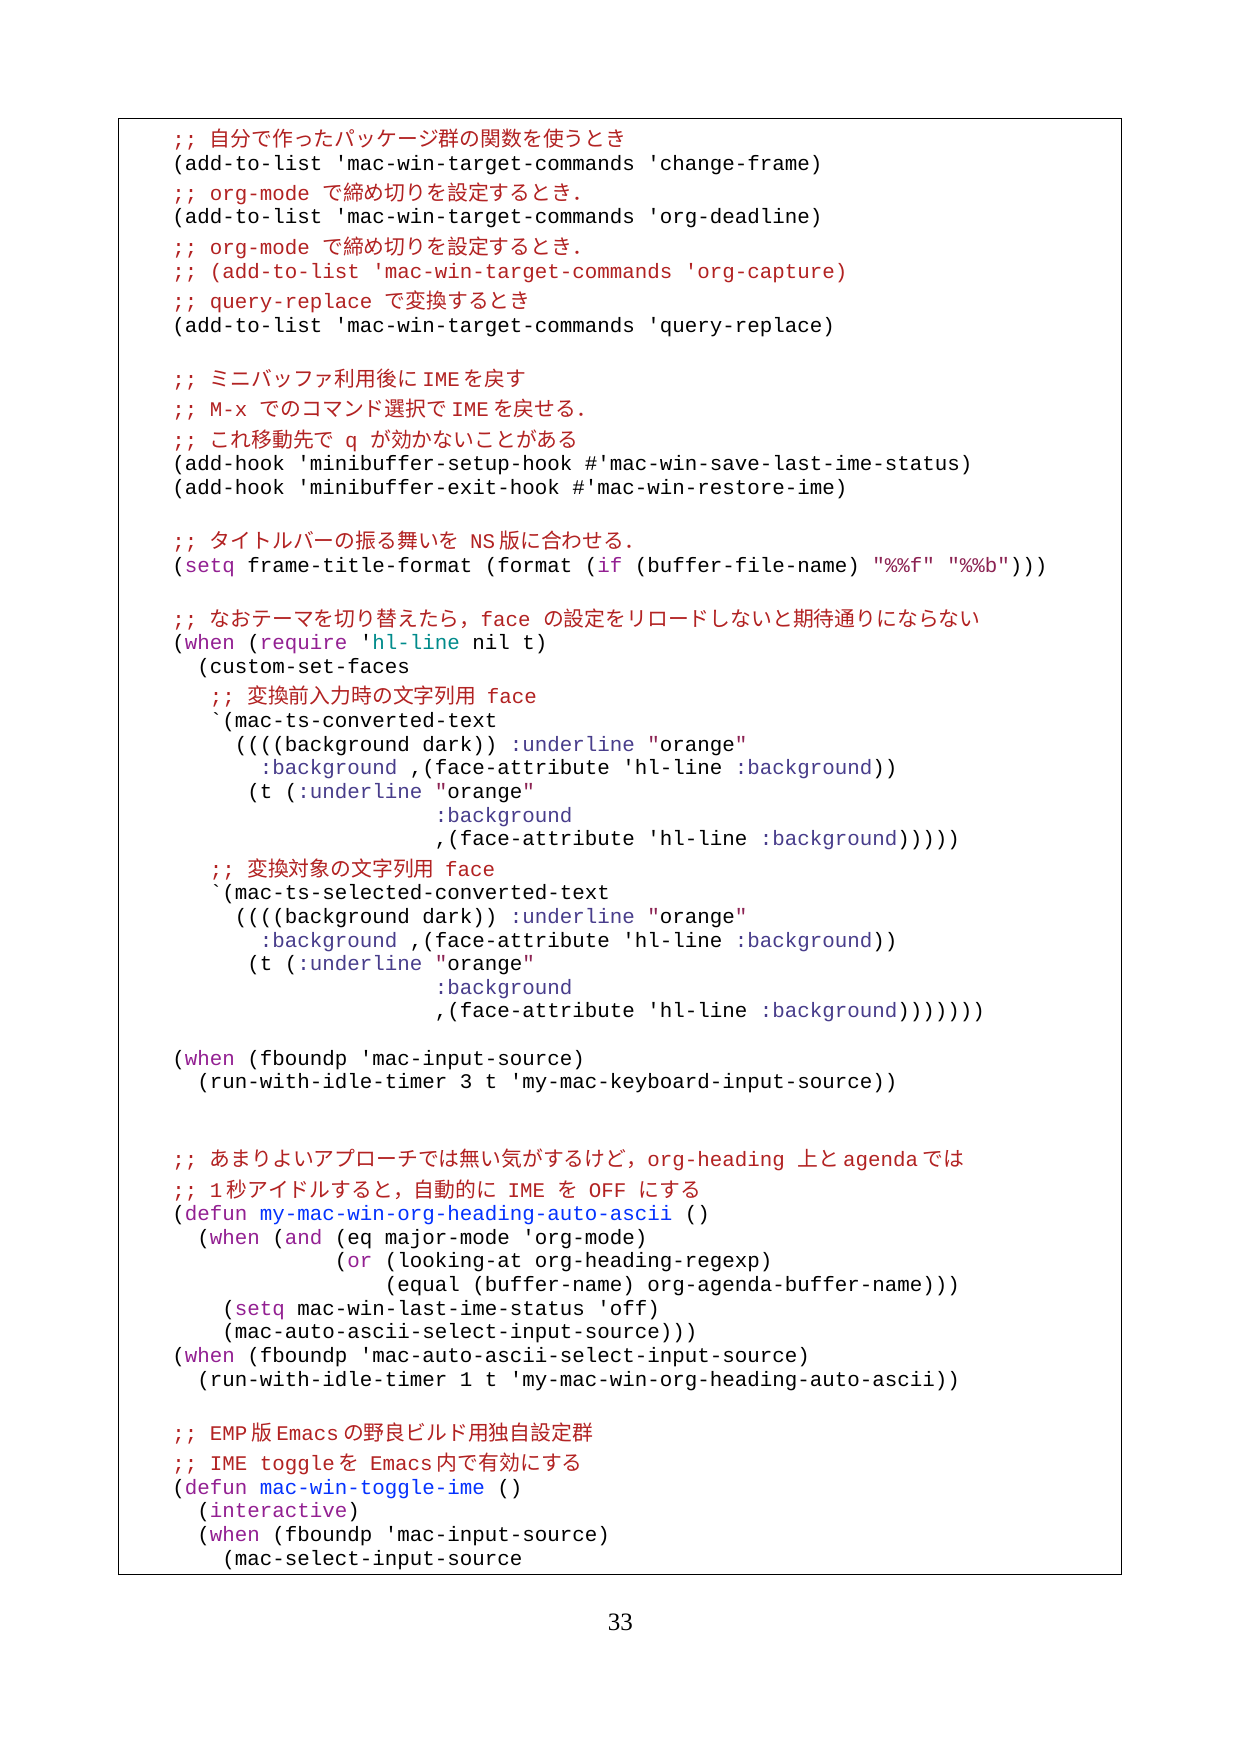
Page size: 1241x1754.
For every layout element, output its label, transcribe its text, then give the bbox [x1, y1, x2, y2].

text ;; query-replace で変換するとき [119, 280, 1121, 311]
text :background ,(face-attribute 'hl-line :background)) [119, 926, 1121, 949]
text (add-hook 'minibuffer-exit-hook #'mac-win-restore-ime) [119, 473, 1121, 497]
text ;; org-mode で締め切りを設定するとき． [119, 226, 1121, 257]
text (mac-select-input-source [119, 1544, 1121, 1574]
text ;; なおテーマを切り替えたら，face の設定をリロードしないと期待通りにならない [119, 598, 1121, 628]
text ;; 変換対象の文字列用 face [119, 848, 1121, 878]
text (add-to-list 'mac-win-target-commands 'query-replace) [119, 311, 1121, 334]
text (custom-set-faces [119, 652, 1121, 676]
text (run-with-idle-timer 3 t 'my-mac-keyboard-input-source)) [119, 1067, 1121, 1091]
text ((((background dark)) :underline "orange" [119, 730, 1121, 753]
text ;; M-x でのコマンド選択でIMEを戻せる． [119, 388, 1121, 419]
text :background [119, 801, 1121, 824]
text (equal (buffer-name) org-agenda-buffer-name))) [119, 1270, 1121, 1294]
text (mac-auto-ascii-select-input-source))) [119, 1317, 1121, 1341]
text (setq mac-win-last-ime-status 'off) [119, 1294, 1121, 1317]
text ;; org-mode で締め切りを設定するとき． [119, 172, 1121, 203]
text ;; タイトルバーの振る舞いを NS版に合わせる． [119, 520, 1121, 551]
text (when (require 'hl-line nil t) [119, 628, 1121, 652]
text :background [119, 973, 1121, 997]
text (add-to-list 'mac-win-target-commands 'change-frame) [119, 148, 1121, 172]
text (when (fboundp 'mac-auto-ascii-select-input-source) [119, 1341, 1121, 1365]
text (when (and (eq major-mode 'org-mode) [119, 1223, 1121, 1247]
text ;; 1秒アイドルすると，自動的に IME を OFF にする [119, 1169, 1121, 1199]
text `(mac-ts-selected-converted-text [119, 878, 1121, 902]
text (run-with-idle-timer 1 t 'my-mac-win-org-heading-auto-ascii)) [119, 1365, 1121, 1388]
text ;; これ移動先で q が効かないことがある [119, 419, 1121, 449]
text ((((background dark)) :underline "orange" [119, 902, 1121, 926]
text ;; EMP版Emacsの野良ビルド用独自設定群 [119, 1412, 1121, 1442]
text ,(face-attribute 'hl-line :background))))) [119, 824, 1121, 848]
text ;; IME toggleを Emacs内で有効にする [119, 1442, 1121, 1473]
text (when (fboundp 'mac-input-source) [119, 1520, 1121, 1544]
text (t (:underline "orange" [119, 949, 1121, 973]
text (t (:underline "orange" [119, 777, 1121, 801]
text ;; あまりよいアプローチでは無い気がするけど，org-heading 上とagendaでは [119, 1138, 1121, 1169]
text `(mac-ts-converted-text [119, 706, 1121, 730]
text (setq frame-title-format (format (if (buffer-file-name) "%%f" "%%b"))) [119, 551, 1121, 574]
text (or (looking-at org-heading-regexp) [119, 1247, 1121, 1270]
text (defun mac-win-toggle-ime () [119, 1473, 1121, 1497]
text (when (fboundp 'mac-input-source) [119, 1044, 1121, 1067]
text :background ,(face-attribute 'hl-line :background)) [119, 753, 1121, 777]
text ;; 変換前入力時の文字列用 face [119, 676, 1121, 706]
text ;; 自分で作ったパッケージ群の関数を使うとき [119, 119, 1121, 148]
text (interactive) [119, 1497, 1121, 1520]
text (add-hook 'minibuffer-setup-hook #'mac-win-save-last-ime-status) [119, 449, 1121, 473]
text (defun my-mac-win-org-heading-auto-ascii () [119, 1199, 1121, 1223]
text ;; ミニバッファ利用後にIMEを戻す [119, 358, 1121, 388]
text ,(face-attribute 'hl-line :background))))))) [119, 997, 1121, 1020]
text ;; (add-to-list 'mac-win-target-commands 'org-capture) [119, 257, 1121, 280]
text (add-to-list 'mac-win-target-commands 'org-deadline) [119, 203, 1121, 226]
